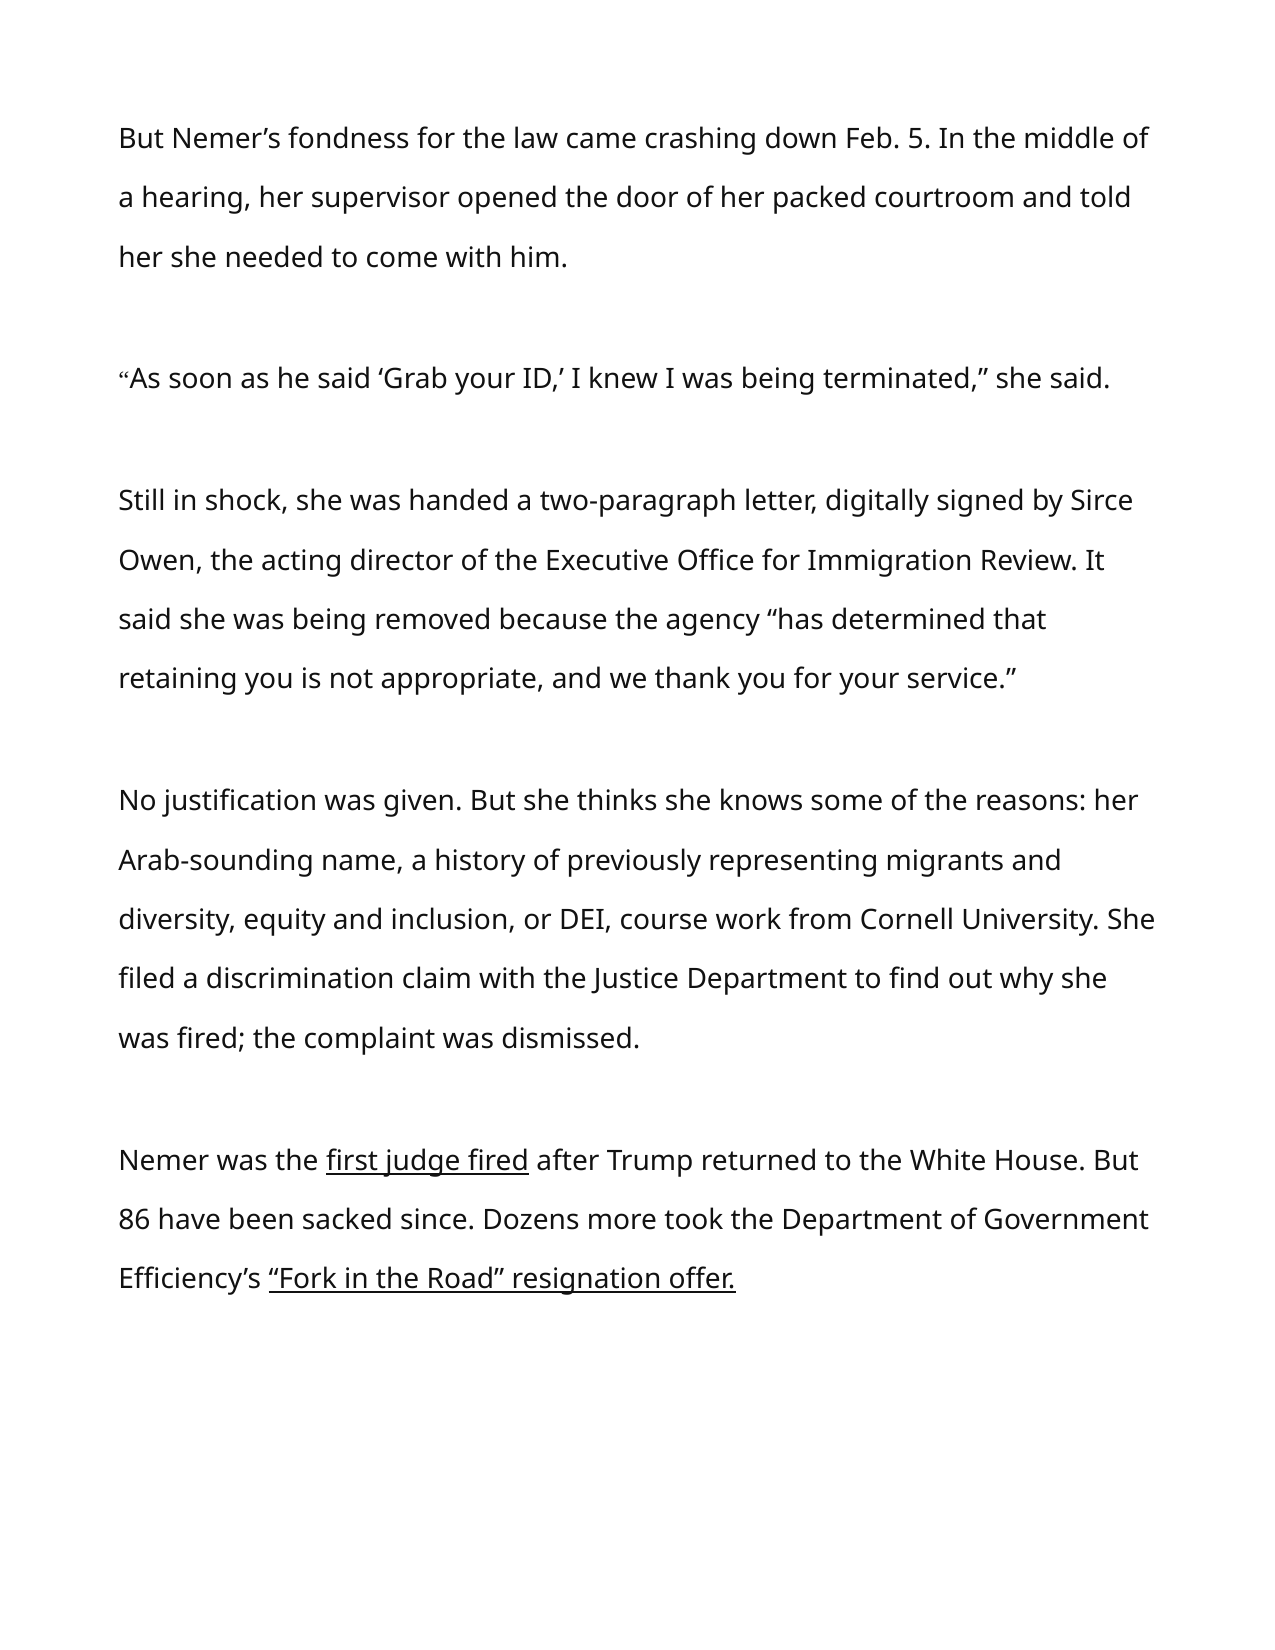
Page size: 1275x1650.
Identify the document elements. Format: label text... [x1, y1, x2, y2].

text Nemer was the first judge fired after Trump returned to the White House. But 86 have been sacked since. Dozens more took the Department of Government Efficiency’s “Fork in the Road” resignation offer. [118, 1140, 1157, 1297]
text But Nemer’s fondness for the law came crashing down Feb. 5. In the middle of a hearing, her supervisor opened the door of her packed courtroom and told her she needed to come with him. [118, 118, 1157, 275]
text “As soon as he said ‘Grab your ID,’ I knew I was being terminated,” she said. [118, 359, 1157, 397]
text No justification was given. But she thinks she knows some of the reasons: her Arab-sounding name, a history of previously representing migrants and diversity, equity and inclusion, or DEI, course work from Cornell University. She filed a discrimination claim with the Justice Department to find out why she was fired; the complaint was dismissed. [118, 781, 1157, 1056]
text Still in shock, she was handed a two-paragraph letter, digitally signed by Sirce Owen, the acting director of the Executive Office for Immigration Review. It said she was being removed because the agency “has determined that retaining you is not appropriate, and we thank you for your service.” [118, 481, 1157, 697]
